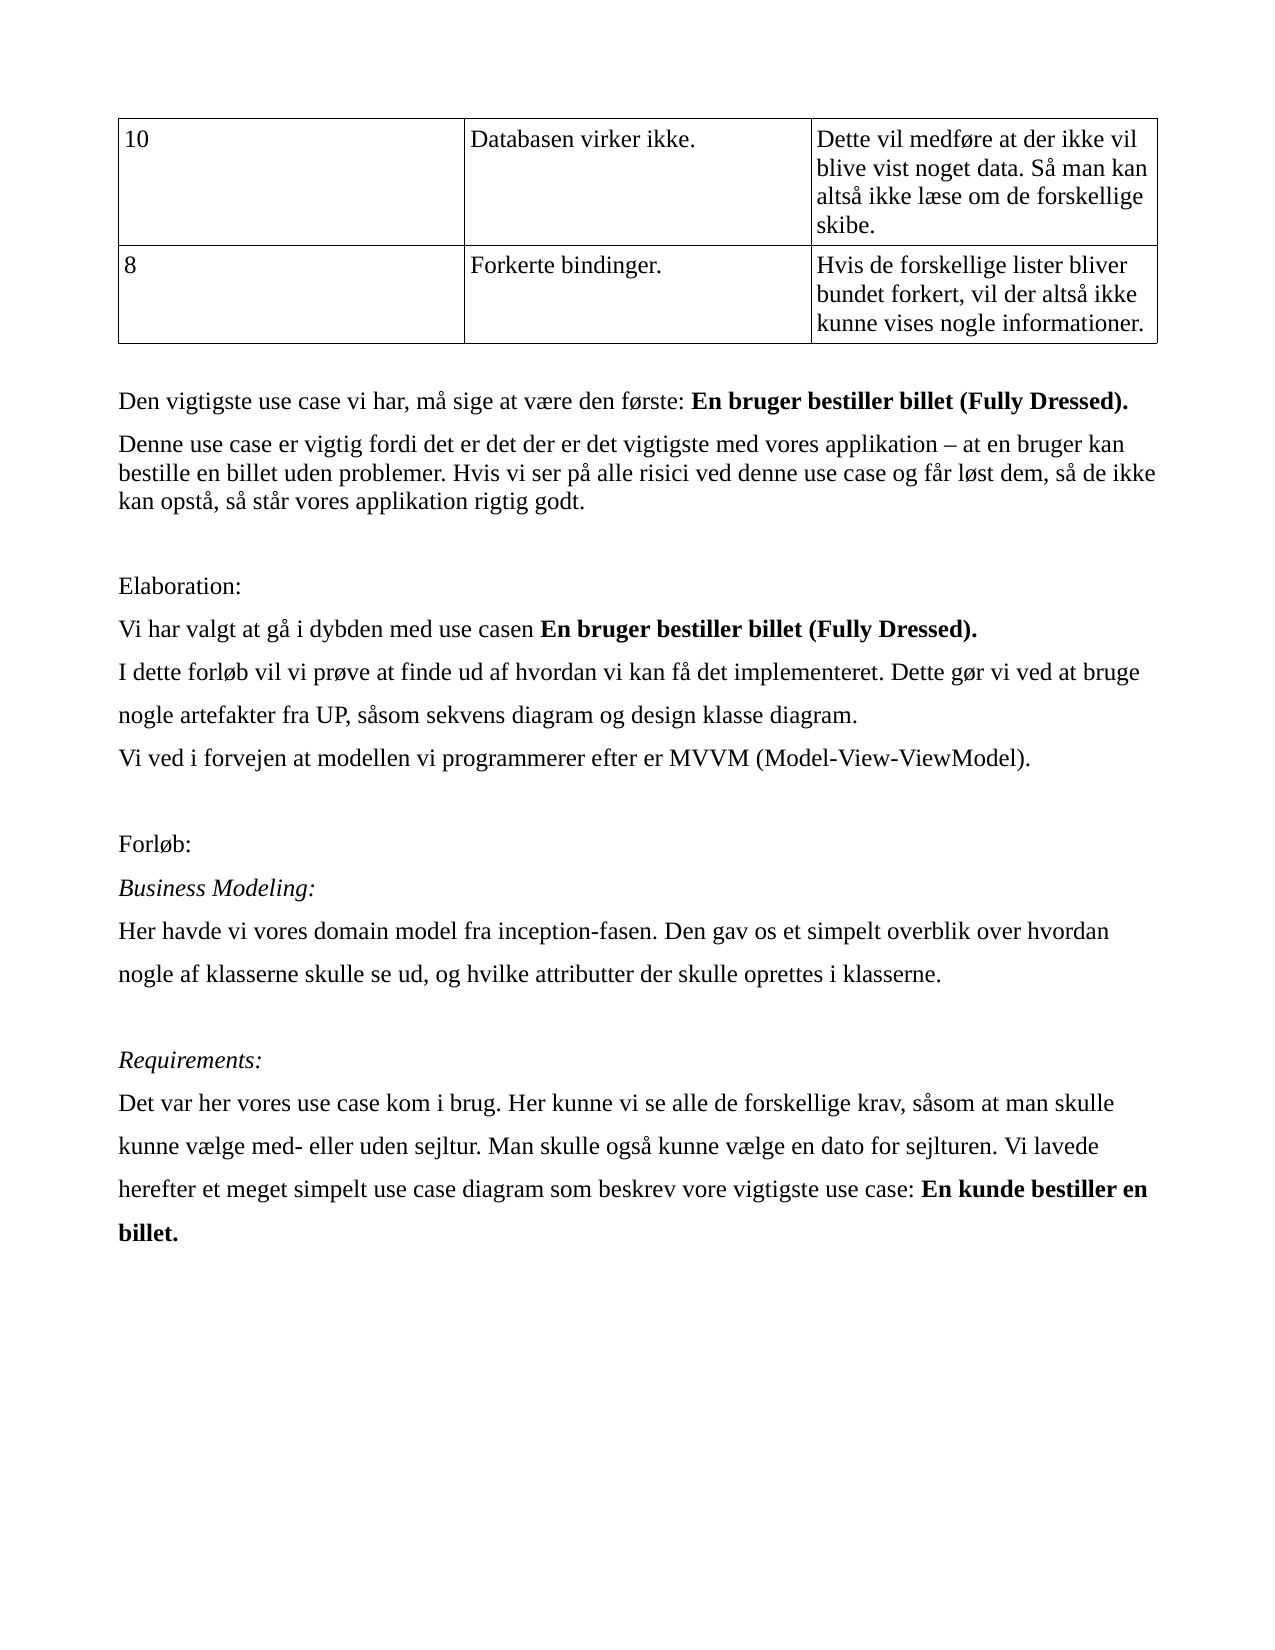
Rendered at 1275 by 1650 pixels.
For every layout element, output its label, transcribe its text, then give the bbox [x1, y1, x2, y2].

text Den vigtigste use case vi har, må sige at være den første: En bruger bestiller billet (Fully Dressed). [118, 386, 1157, 414]
table_cell 10 [119, 119, 464, 245]
text Business Modeling: [118, 873, 1157, 901]
table_cell Forkerte bindinger. [465, 246, 811, 342]
text Vi ved i forvejen at modellen vi programmerer efter er MVVM (Model-View-ViewModel). [118, 743, 1157, 772]
table_cell Databasen virker ikke. [465, 119, 811, 245]
text Vi har valgt at gå i dybden med use casen En bruger bestiller billet (Fully Dressed). [118, 614, 1157, 643]
text Det var her vores use case kom i brug. Her kunne vi se alle de forskellige krav, såsom at man skulle kunne vælge med- eller uden sejltur. Man skulle også kunne vælge en dato for sejlturen. Vi lavede herefter et meget simpelt use case diagram som beskrev vore vigtigste use case: En kunde bestiller en billet. [118, 1088, 1157, 1246]
table_cell 8 [119, 246, 464, 342]
table_cell Dette vil medføre at der ikke vil blive vist noget data. Så man kan altså ikke læse om de forskellige skibe. [812, 119, 1157, 245]
text Requirements: [118, 1045, 1157, 1074]
table_cell Hvis de forskellige lister bliver bundet forkert, vil der altså ikke kunne vises nogle informationer. [812, 246, 1157, 342]
text I dette forløb vil vi prøve at finde ud af hvordan vi kan få det implementeret. Dette gør vi ved at bruge nogle artefakter fra UP, såsom sekvens diagram og design klasse diagram. [118, 657, 1157, 729]
text Elaboration: [118, 571, 1157, 599]
text Denne use case er vigtig fordi det er det der er det vigtigste med vores applikation – at en bruger kan bestille en billet uden problemer. Hvis vi ser på alle risici ved denne use case og får løst dem, så de ikke kan opstå, så står vores applikation rigtig godt. [118, 429, 1157, 515]
text Her havde vi vores domain model fra inception-fasen. Den gav os et simpelt overblik over hvordan nogle af klasserne skulle se ud, og hvilke attributter der skulle oprettes i klasserne. [118, 916, 1157, 988]
text Forløb: [118, 829, 1157, 858]
